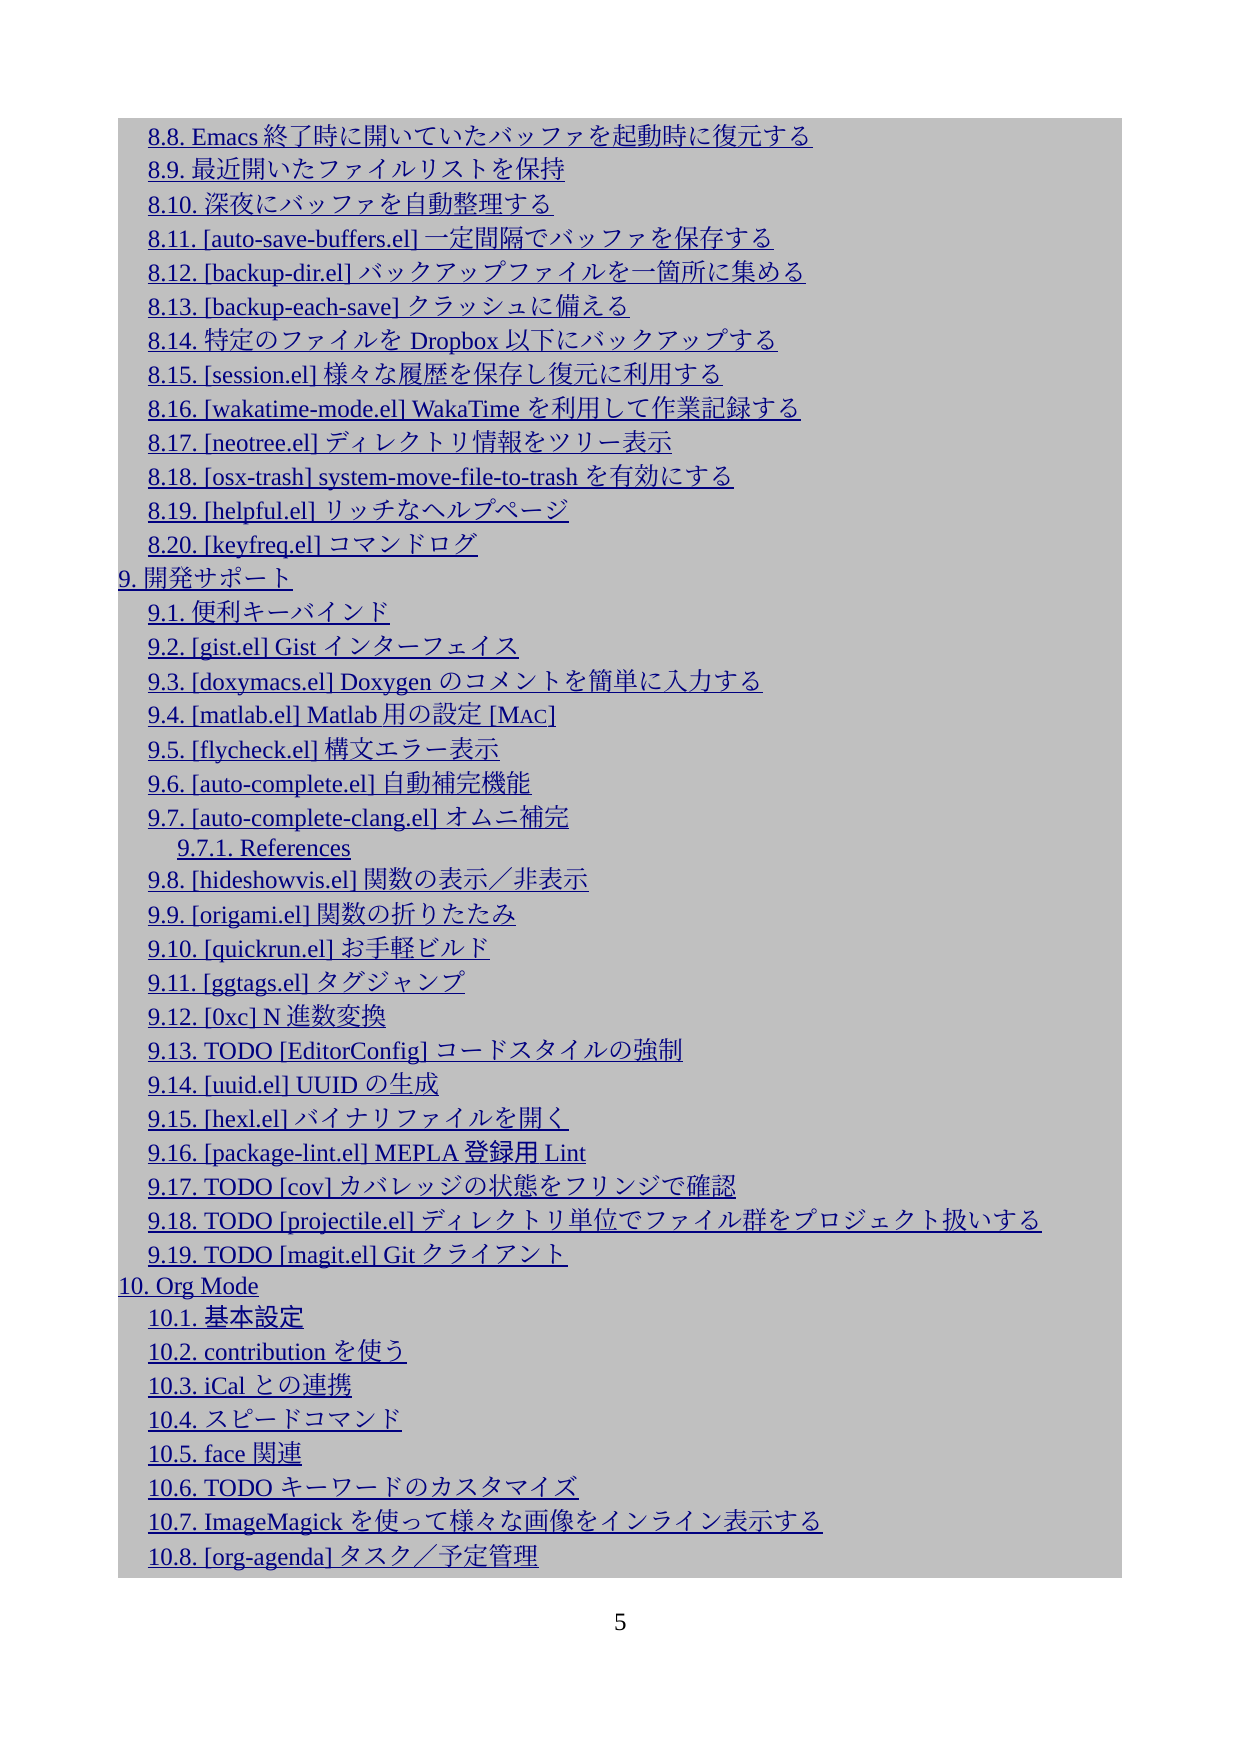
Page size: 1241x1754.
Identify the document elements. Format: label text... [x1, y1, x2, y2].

text 9.10. [quickrun.el] お手軽ビルド [148, 930, 1122, 964]
text 9.19. TODO [magit.el] Gitクライアント [148, 1237, 1122, 1271]
text 9.18. TODO [projectile.el] ディレクトリ単位でファイル群をプロジェクト扱いする [148, 1203, 1122, 1237]
text 8.11. [auto-save-buffers.el] 一定間隔でバッファを保存する [148, 220, 1122, 254]
text 8.18. [osx-trash] system-move-file-to-trash を有効にする [148, 459, 1122, 493]
text 8.19. [helpful.el] リッチなヘルプページ [148, 493, 1122, 527]
text 9.1. 便利キーバインド [148, 595, 1122, 629]
text 9.12. [0xc] N進数変換 [148, 998, 1122, 1032]
text 8.13. [backup-each-save] クラッシュに備える [148, 288, 1122, 322]
text 10.5. face 関連 [148, 1436, 1122, 1470]
text 9.7.1. References [177, 833, 1122, 862]
text 9.16. [package-lint.el] MEPLA登録用Lint [148, 1135, 1122, 1169]
text 9.14. [uuid.el] UUID の生成 [148, 1067, 1122, 1101]
text 9.3. [doxymacs.el] Doxygen のコメントを簡単に入力する [148, 663, 1122, 697]
text 8.8. Emacs終了時に開いていたバッファを起動時に復元する [148, 118, 1122, 152]
text 8.17. [neotree.el] ディレクトリ情報をツリー表示 [148, 425, 1122, 459]
text 8.10. 深夜にバッファを自動整理する [148, 186, 1122, 220]
text 9.6. [auto-complete.el] 自動補完機能 [148, 765, 1122, 799]
text 8.20. [keyfreq.el] コマンドログ [148, 527, 1122, 561]
text 8.9. 最近開いたファイルリストを保持 [148, 152, 1122, 186]
text 10.3. iCal との連携 [148, 1368, 1122, 1402]
text 8.16. [wakatime-mode.el] WakaTime を利用して作業記録する [148, 391, 1122, 425]
text 10.6. TODO キーワードのカスタマイズ [148, 1470, 1122, 1504]
text 9.5. [flycheck.el] 構文エラー表示 [148, 731, 1122, 765]
text 9.13. TODO [EditorConfig] コードスタイルの強制 [148, 1032, 1122, 1067]
text 8.12. [backup-dir.el] バックアップファイルを一箇所に集める [148, 254, 1122, 288]
text 9.2. [gist.el] Gist インターフェイス [148, 629, 1122, 663]
text 9.4. [matlab.el] Matlab用の設定 [Mac] [148, 697, 1122, 731]
text 10.4. スピードコマンド [148, 1402, 1122, 1436]
text 9.8. [hideshowvis.el] 関数の表示／非表示 [148, 862, 1122, 896]
text 10.1. 基本設定 [148, 1300, 1122, 1334]
text 10.7. ImageMagick を使って様々な画像をインライン表示する [148, 1504, 1122, 1538]
text 9.15. [hexl.el] バイナリファイルを開く [148, 1101, 1122, 1135]
text 10.2. contribution を使う [148, 1334, 1122, 1368]
text 8.15. [session.el] 様々な履歴を保存し復元に利用する [148, 357, 1122, 391]
text 9. 開発サポート [118, 561, 1122, 595]
text 9.9. [origami.el] 関数の折りたたみ [148, 896, 1122, 930]
text 9.17. TODO [cov] カバレッジの状態をフリンジで確認 [148, 1169, 1122, 1203]
text 10.8. [org-agenda] タスク／予定管理 [148, 1538, 1122, 1572]
text 9.11. [ggtags.el] タグジャンプ [148, 964, 1122, 998]
text 8.14. 特定のファイルを Dropbox 以下にバックアップする [148, 322, 1122, 357]
text 9.7. [auto-complete-clang.el] オムニ補完 [148, 799, 1122, 833]
text 10. Org Mode [118, 1271, 1122, 1300]
